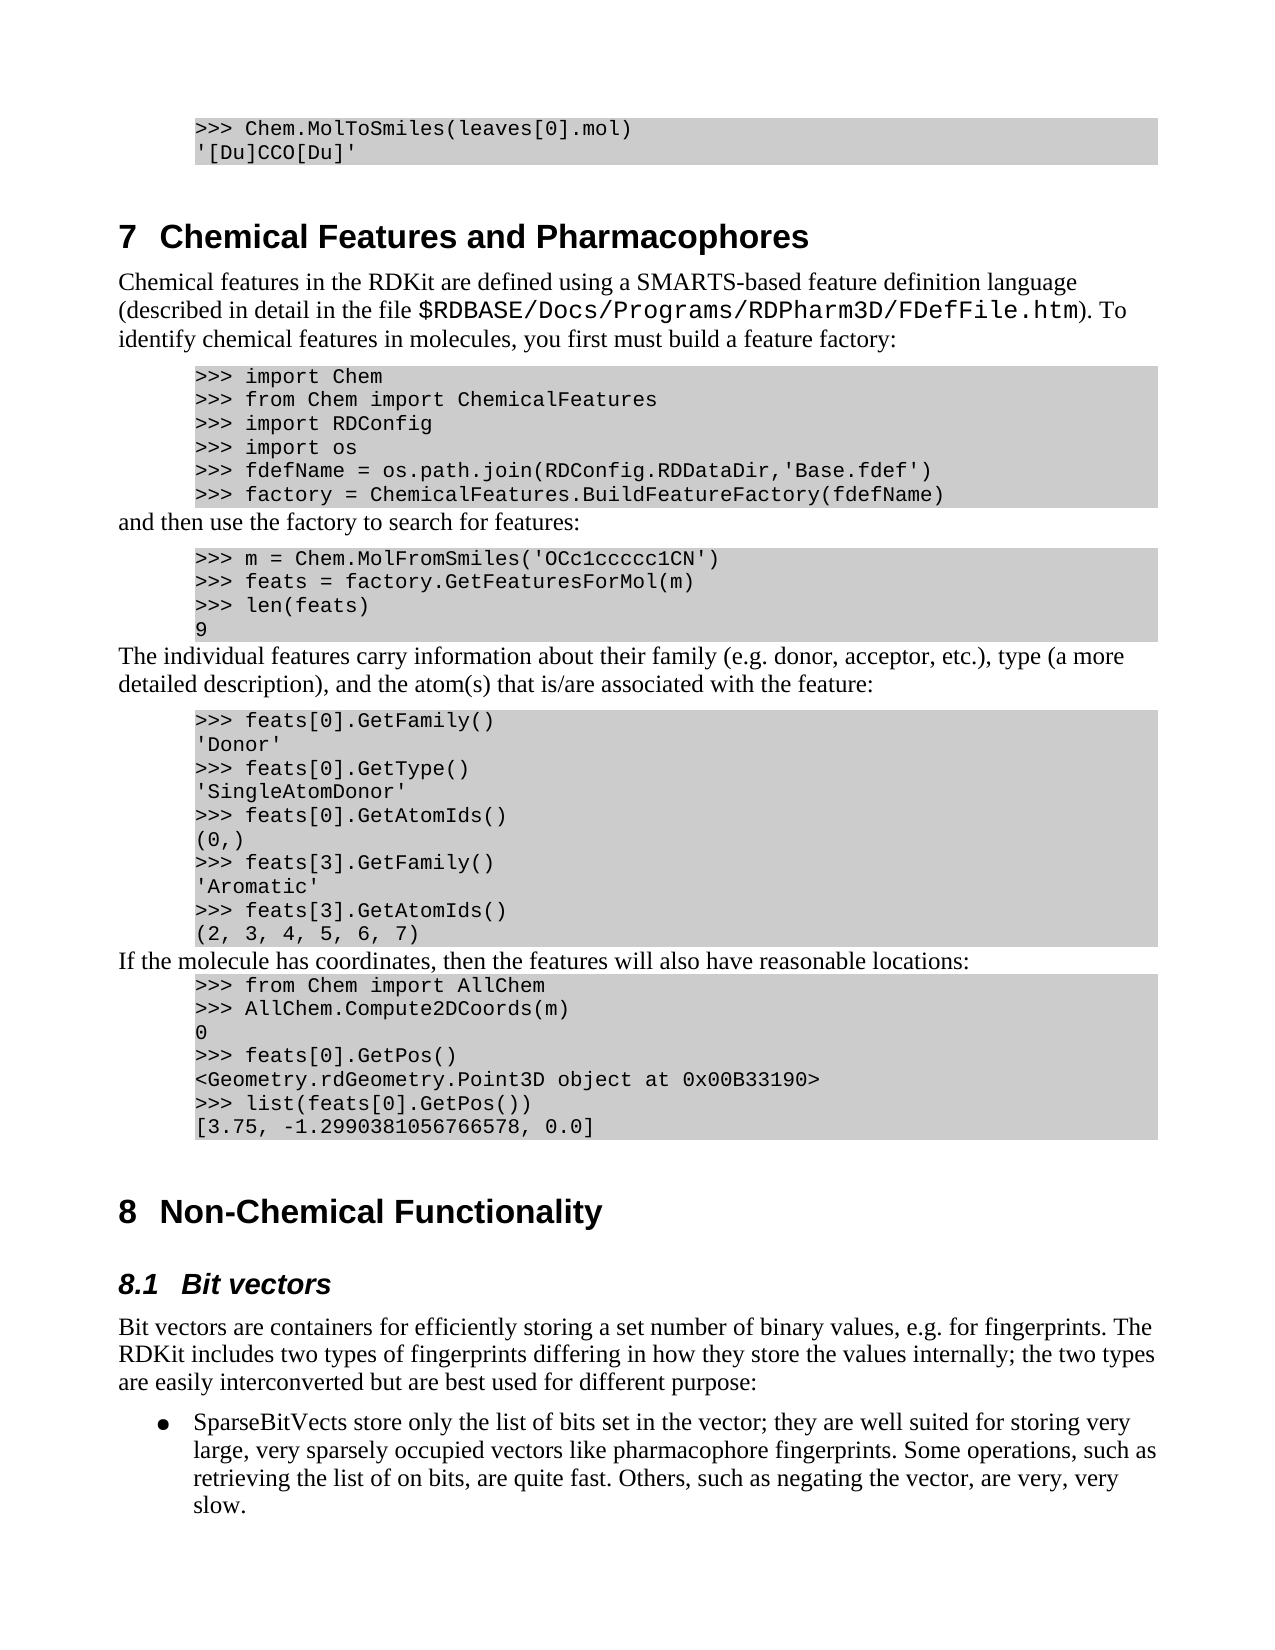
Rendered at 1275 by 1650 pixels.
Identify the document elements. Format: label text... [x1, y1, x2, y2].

text and then use the factory to search for features: [118, 508, 1157, 535]
text >>> feats[3].GetAtomIds() [195, 899, 1158, 923]
subtitle Non-Chemical Functionality [118, 1193, 1157, 1230]
text The individual features carry information about their family (e.g. donor, acceptor, etc.), type (a more detailed description), and the atom(s) that is/are associated with the feature: [118, 642, 1157, 698]
text >>> feats[0].GetAtomIds() [195, 805, 1158, 829]
text >>> Chem.MolToSmiles(leaves[0].mol) [195, 118, 1158, 142]
list SparseBitVects store only the list of bits set in the vector; they are well suited for storing very large, very sparsely occupied vectors like pharmacophore fingerprints. Some operations, such as retrieving the list of on bits, are quite fast. Others, such as negating the vector, are very, very slow. [156, 1408, 1157, 1519]
text >>> feats[0].GetPos() [195, 1046, 1158, 1069]
text >>> factory = ChemicalFeatures.BuildFeatureFactory(fdefName) [195, 484, 1158, 508]
text >>> feats[0].GetFamily() [195, 710, 1158, 734]
text 'Donor' [195, 734, 1158, 758]
text Chemical features in the RDKit are defined using a SMARTS-based feature definition language (described in detail in the file $RDBASE/Docs/Programs/RDPharm3D/FDefFile.htm). To identify chemical features in molecules, you first must build a feature factory: [118, 268, 1157, 353]
text Bit vectors are containers for efficiently storing a set number of binary values, e.g. for fingerprints. The RDKit includes two types of fingerprints differing in how they store the values internally; the two types are easily interconverted but are best used for different purpose: [118, 1313, 1157, 1396]
text '[Du]CCO[Du]' [195, 142, 1158, 165]
text >>> import os [195, 437, 1158, 460]
text >>> len(feats) [195, 595, 1158, 619]
text >>> import Chem [195, 366, 1158, 389]
text If the molecule has coordinates, then the features will also have reasonable locations: [118, 947, 1157, 974]
text >>> list(feats[0].GetPos()) [195, 1093, 1158, 1116]
subtitle Chemical Features and Pharmacophores [118, 218, 1157, 256]
text 0 [195, 1022, 1158, 1046]
text >>> from Chem import AllChem [195, 974, 1158, 998]
text >>> feats[0].GetType() [195, 758, 1158, 781]
text 'Aromatic' [195, 876, 1158, 899]
text [3.75, -1.2990381056766578, 0.0] [195, 1116, 1158, 1140]
text (2, 3, 4, 5, 6, 7) [195, 923, 1158, 947]
text >>> feats[3].GetFamily() [195, 852, 1158, 876]
text <Geometry.rdGeometry.Point3D object at 0x00B33190> [195, 1069, 1158, 1093]
text 9 [195, 619, 1158, 642]
text >>> from Chem import ChemicalFeatures [195, 389, 1158, 413]
text >>> feats = factory.GetFeaturesForMol(m) [195, 572, 1158, 595]
text >>> AllChem.Compute2DCoords(m) [195, 998, 1158, 1022]
text >>> fdefName = os.path.join(RDConfig.RDDataDir,'Base.fdef') [195, 460, 1158, 484]
text >>> m = Chem.MolFromSmiles('OCc1ccccc1CN') [195, 548, 1158, 572]
text (0,) [195, 829, 1158, 852]
subtitle Bit vectors [118, 1268, 1157, 1300]
text >>> import RDConfig [195, 413, 1158, 437]
text 'SingleAtomDonor' [195, 781, 1158, 805]
